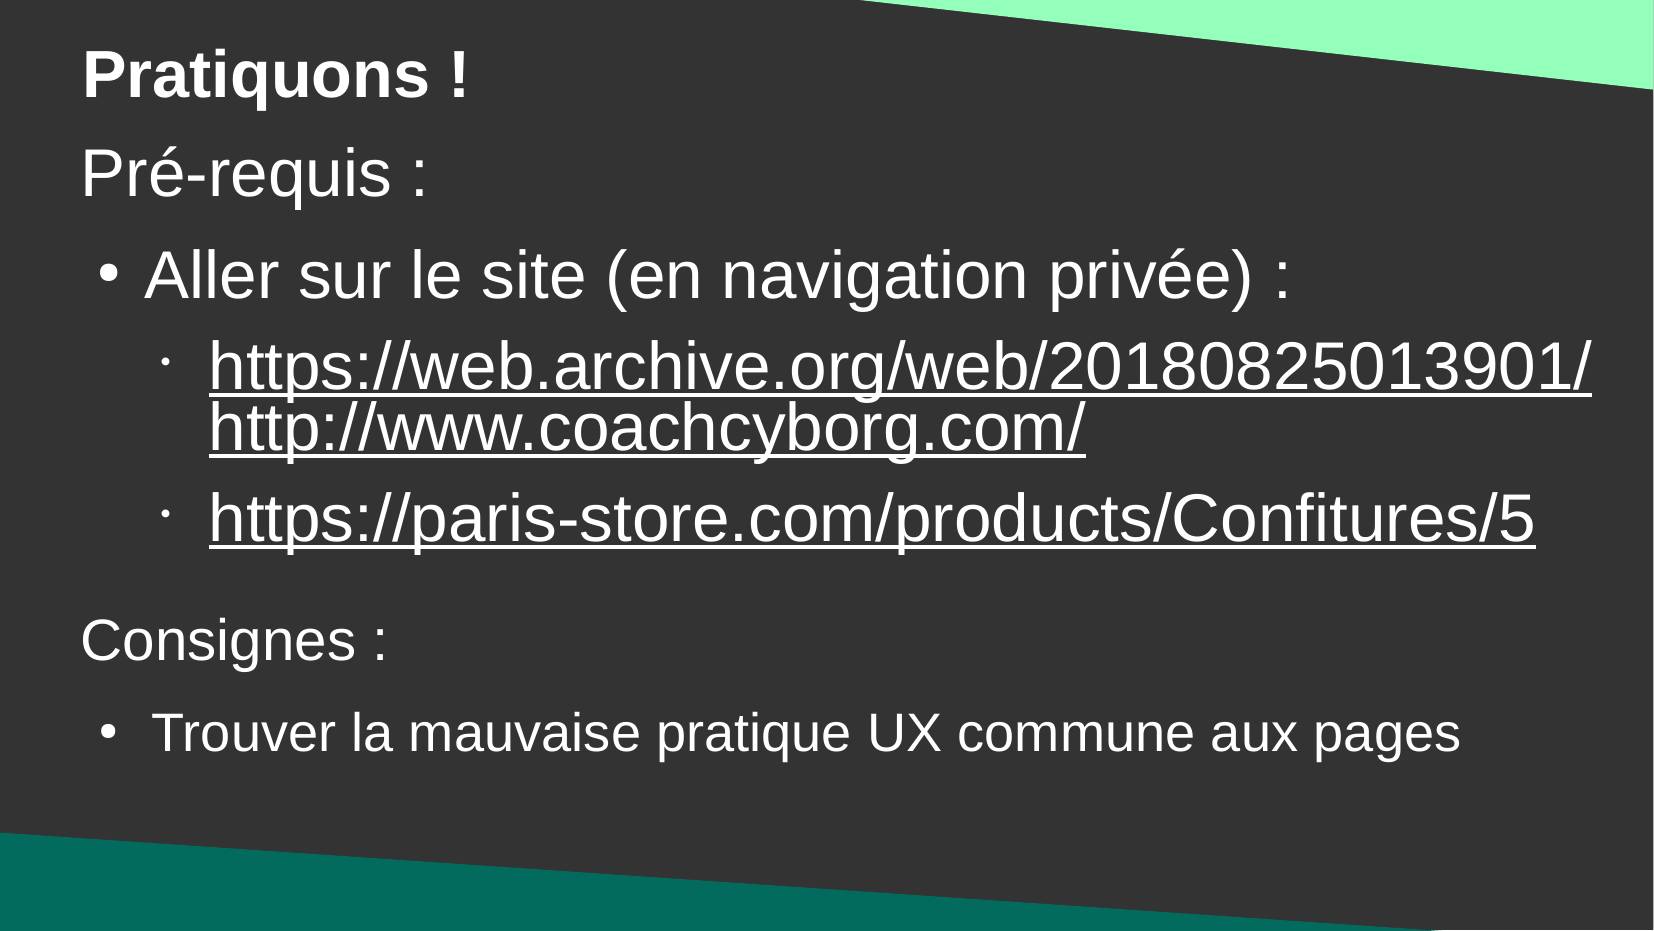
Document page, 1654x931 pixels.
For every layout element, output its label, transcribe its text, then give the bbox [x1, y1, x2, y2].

text_box [859, 0, 1654, 90]
list Consignes : Trouver la mauvaise pratique UX commune aux pages [80, 607, 1620, 768]
title Pratiquons ! [82, 37, 1571, 114]
list Pré-requis : Aller sur le site (en navigation privée) : https://web.archive.org/web/20180825013901/http://www.coachcyborg.com/ https://paris-store.com/products/Confitures/5 [80, 135, 1620, 497]
